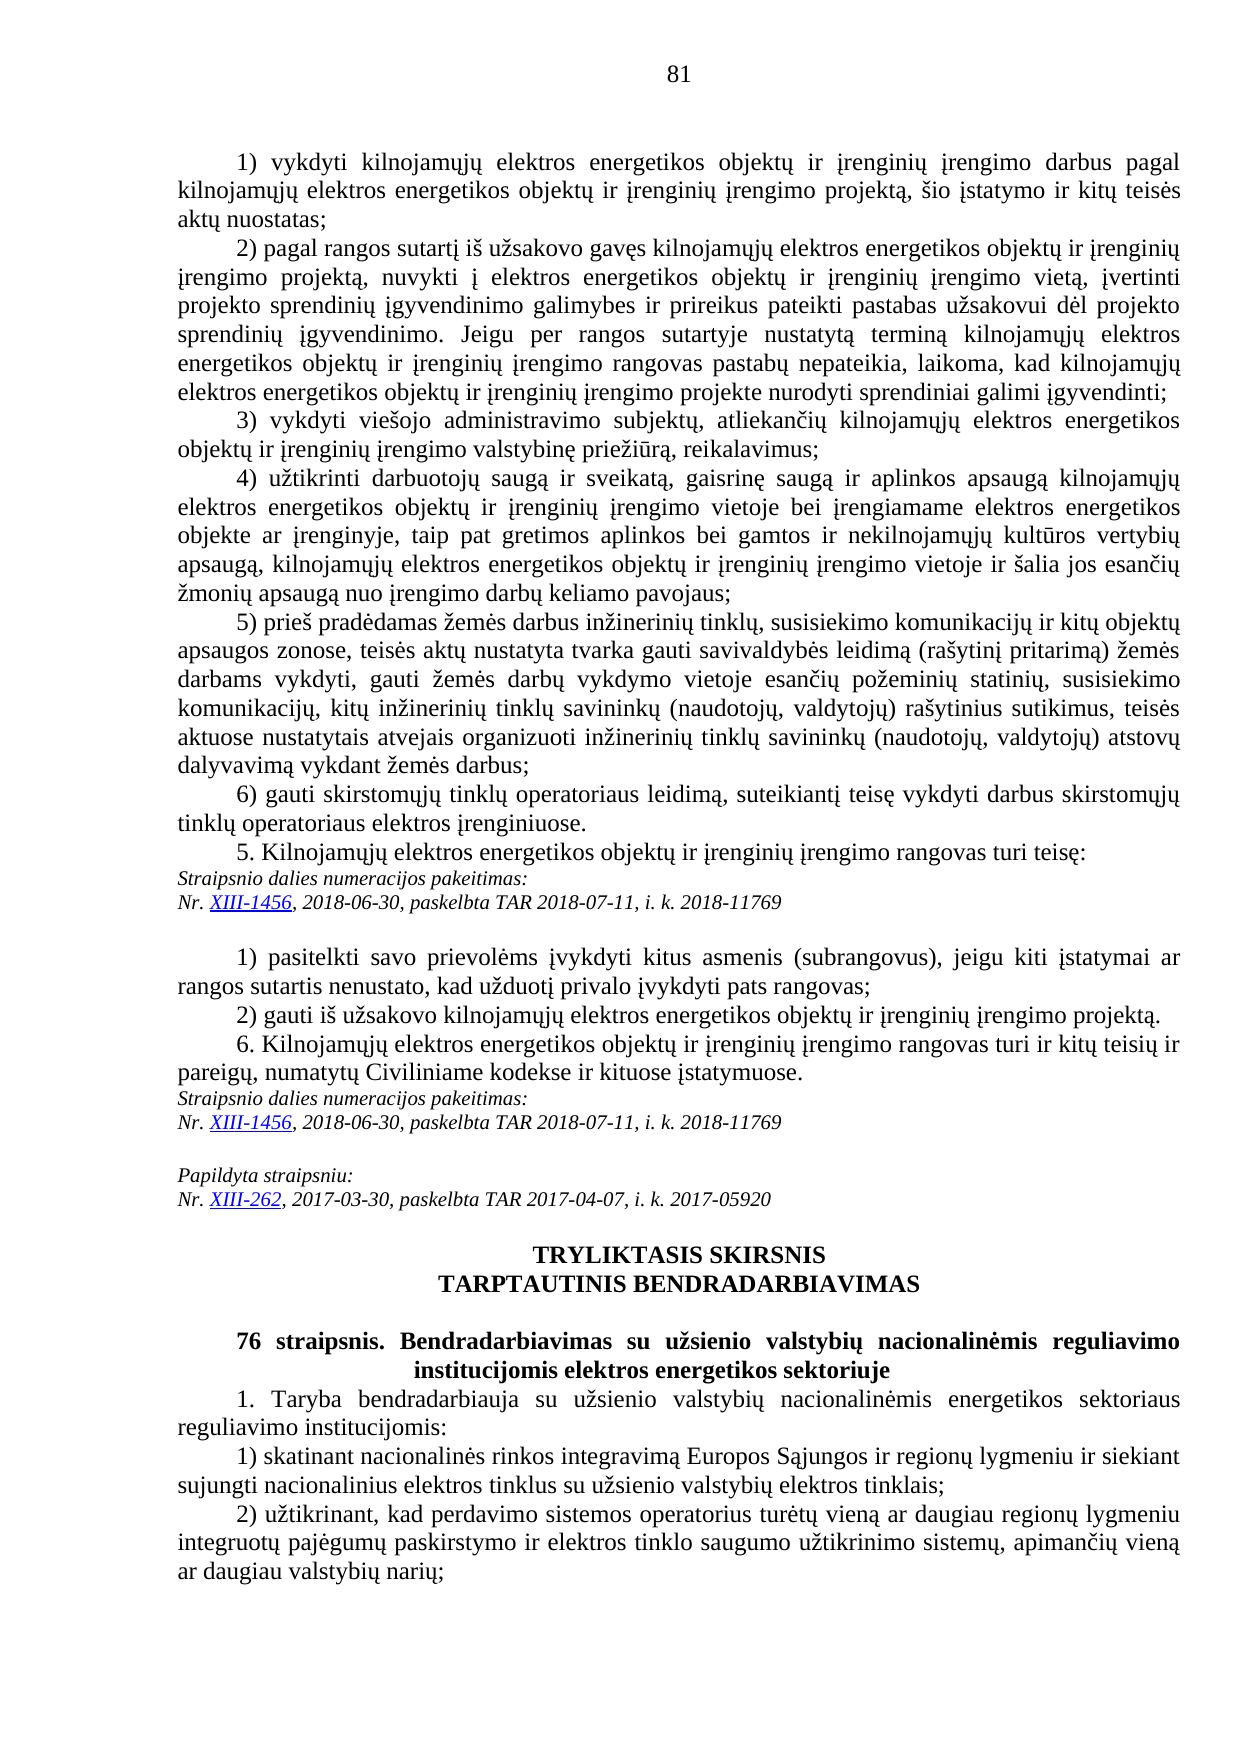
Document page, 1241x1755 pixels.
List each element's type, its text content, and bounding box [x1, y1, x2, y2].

text 6) gauti skirstomųjų tinklų operatoriaus leidimą, suteikiantį teisę vykdyti darbus skirstomųjų tinklų operatoriaus elektros įrenginiuose. [177, 779, 1181, 837]
text Nr. XIII-262, 2017-03-30, paskelbta TAR 2017-04-07, i. k. 2017-05920 [177, 1187, 1181, 1211]
text 5) prieš pradėdamas žemės darbus inžinerinių tinklų, susisiekimo komunikacijų ir kitų objektų apsaugos zonose, teisės aktų nustatyta tvarka gauti savivaldybės leidimą (rašytinį pritarimą) žemės darbams vykdyti, gauti žemės darbų vykdymo vietoje esančių požeminių statinių, susisiekimo komunikacijų, kitų inžinerinių tinklų savininkų (naudotojų, valdytojų) rašytinius sutikimus, teisės aktuose nustatytais atvejais organizuoti inžinerinių tinklų savininkų (naudotojų, valdytojų) atstovų dalyvavimą vykdant žemės darbus; [177, 607, 1181, 779]
text 1) skatinant nacionalinės rinkos integravimą Europos Sąjungos ir regionų lygmeniu ir siekiant sujungti nacionalinius elektros tinklus su užsienio valstybių elektros tinklais; [177, 1441, 1181, 1499]
text 3) vykdyti viešojo administravimo subjektų, atliekančių kilnojamųjų elektros energetikos objektų ir įrenginių įrengimo valstybinę priežiūrą, reikalavimus; [177, 406, 1181, 463]
text Nr. XIII-1456, 2018-06-30, paskelbta TAR 2018-07-11, i. k. 2018-11769 [177, 1110, 1181, 1134]
text 1) vykdyti kilnojamųjų elektros energetikos objektų ir įrenginių įrengimo darbus pagal kilnojamųjų elektros energetikos objektų ir įrenginių įrengimo projektą, šio įstatymo ir kitų teisės aktų nuostatas; [177, 147, 1181, 233]
text 76 straipsnis. Bendradarbiavimas su užsienio valstybių nacionalinėmis reguliavimo institucijomis elektros energetikos sektoriuje [236, 1326, 1181, 1384]
text Nr. XIII-1456, 2018-06-30, paskelbta TAR 2018-07-11, i. k. 2018-11769 [177, 890, 1181, 914]
text TARPTAUTINIS BENDRADARBIAVIMAS [177, 1269, 1181, 1297]
text 2) gauti iš užsakovo kilnojamųjų elektros energetikos objektų ir įrenginių įrengimo projektą. [177, 1000, 1181, 1029]
text Straipsnio dalies numeracijos pakeitimas: [177, 1086, 1181, 1110]
text Papildyta straipsniu: [177, 1163, 1181, 1187]
text 1) pasitelkti savo prievolėms įvykdyti kitus asmenis (subrangovus), jeigu kiti įstatymai ar rangos sutartis nenustato, kad užduotį privalo įvykdyti pats rangovas; [177, 942, 1181, 1000]
text TRYLIKTASIS SKIRSNIS [177, 1240, 1181, 1269]
text 6. Kilnojamųjų elektros energetikos objektų ir įrenginių įrengimo rangovas turi ir kitų teisių ir pareigų, numatytų Civiliniame kodekse ir kituose įstatymuose. [177, 1029, 1181, 1086]
text 4) užtikrinti darbuotojų saugą ir sveikatą, gaisrinę saugą ir aplinkos apsaugą kilnojamųjų elektros energetikos objektų ir įrenginių įrengimo vietoje bei įrengiamame elektros energetikos objekte ar įrenginyje, taip pat gretimos aplinkos bei gamtos ir nekilnojamųjų kultūros vertybių apsaugą, kilnojamųjų elektros energetikos objektų ir įrenginių įrengimo vietoje ir šalia jos esančių žmonių apsaugą nuo įrengimo darbų keliamo pavojaus; [177, 463, 1181, 607]
text 2) pagal rangos sutartį iš užsakovo gavęs kilnojamųjų elektros energetikos objektų ir įrenginių įrengimo projektą, nuvykti į elektros energetikos objektų ir įrenginių įrengimo vietą, įvertinti projekto sprendinių įgyvendinimo galimybes ir prireikus pateikti pastabas užsakovui dėl projekto sprendinių įgyvendinimo. Jeigu per rangos sutartyje nustatytą terminą kilnojamųjų elektros energetikos objektų ir įrenginių įrengimo rangovas pastabų nepateikia, laikoma, kad kilnojamųjų elektros energetikos objektų ir įrenginių įrengimo projekte nurodyti sprendiniai galimi įgyvendinti; [177, 233, 1181, 406]
text 5. Kilnojamųjų elektros energetikos objektų ir įrenginių įrengimo rangovas turi teisę: [177, 837, 1181, 866]
text 2) užtikrinant, kad perdavimo sistemos operatorius turėtų vieną ar daugiau regionų lygmeniu integruotų pajėgumų paskirstymo ir elektros tinklo saugumo užtikrinimo sistemų, apimančių vieną ar daugiau valstybių narių; [177, 1499, 1181, 1585]
text 1. Taryba bendradarbiauja su užsienio valstybių nacionalinėmis energetikos sektoriaus reguliavimo institucijomis: [177, 1384, 1181, 1441]
text Straipsnio dalies numeracijos pakeitimas: [177, 866, 1181, 890]
